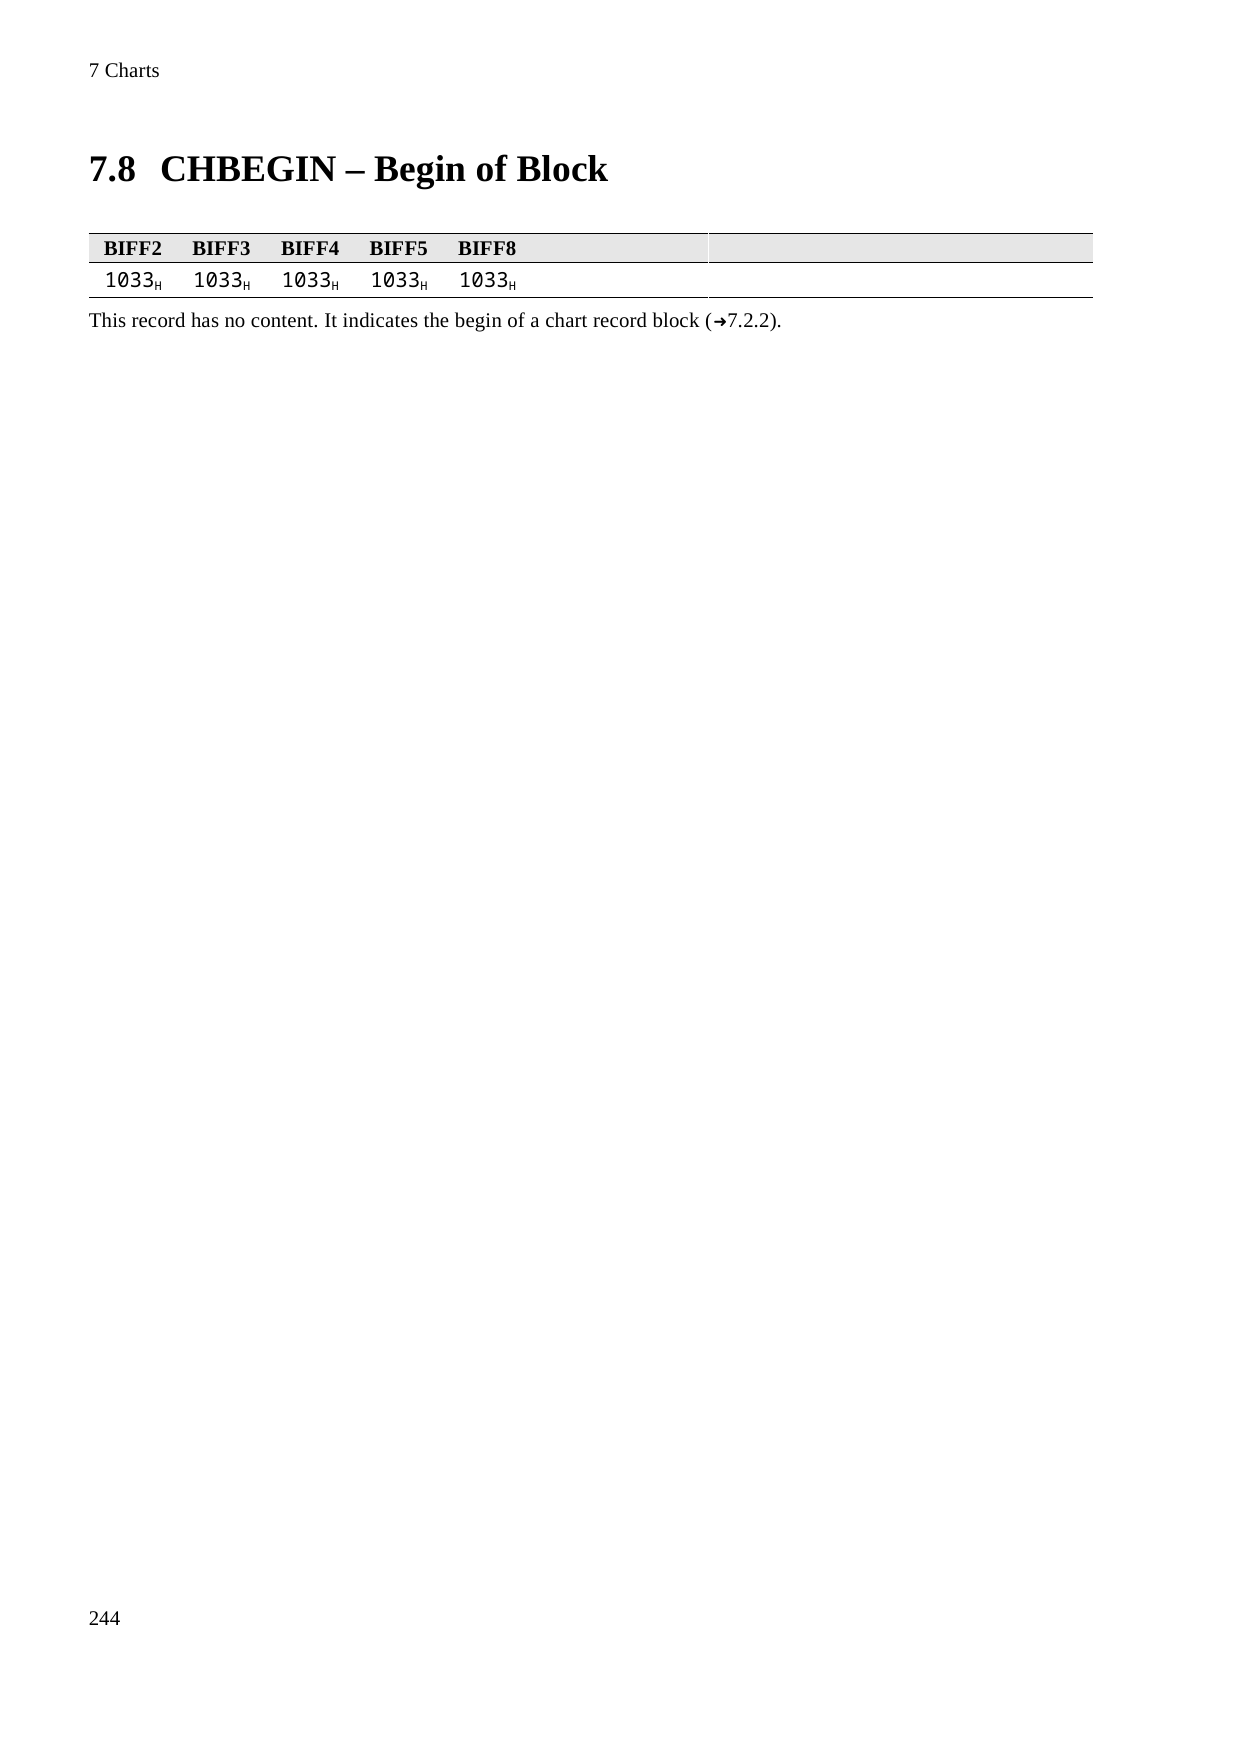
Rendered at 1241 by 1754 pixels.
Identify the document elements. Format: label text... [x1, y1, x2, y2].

table_header BIFF3 [177, 234, 266, 262]
table_cell [886, 263, 1093, 297]
table_header [886, 234, 1093, 262]
table_header BIFF4 [266, 234, 354, 262]
table_header BIFF2 [89, 234, 177, 262]
table_cell [709, 263, 797, 297]
table_cell 1033H [89, 263, 177, 297]
table_cell 1033H [177, 263, 266, 297]
table_header [797, 234, 886, 262]
table_cell 1033H [266, 263, 354, 297]
table_header BIFF5 [354, 234, 443, 262]
table_cell [797, 263, 886, 297]
text This record has no content. It indicates the begin of a chart record block (➜7.2.2). [88, 309, 1093, 332]
table_cell 1033H [443, 263, 531, 297]
table_header [620, 234, 708, 262]
subtitle CHBEGIN – Begin of Block [88, 148, 1093, 189]
table_header [531, 234, 620, 262]
table_cell [531, 263, 620, 297]
table_header [709, 234, 797, 262]
table_cell [620, 263, 708, 297]
table_header BIFF8 [443, 234, 531, 262]
table_cell 1033H [354, 263, 443, 297]
